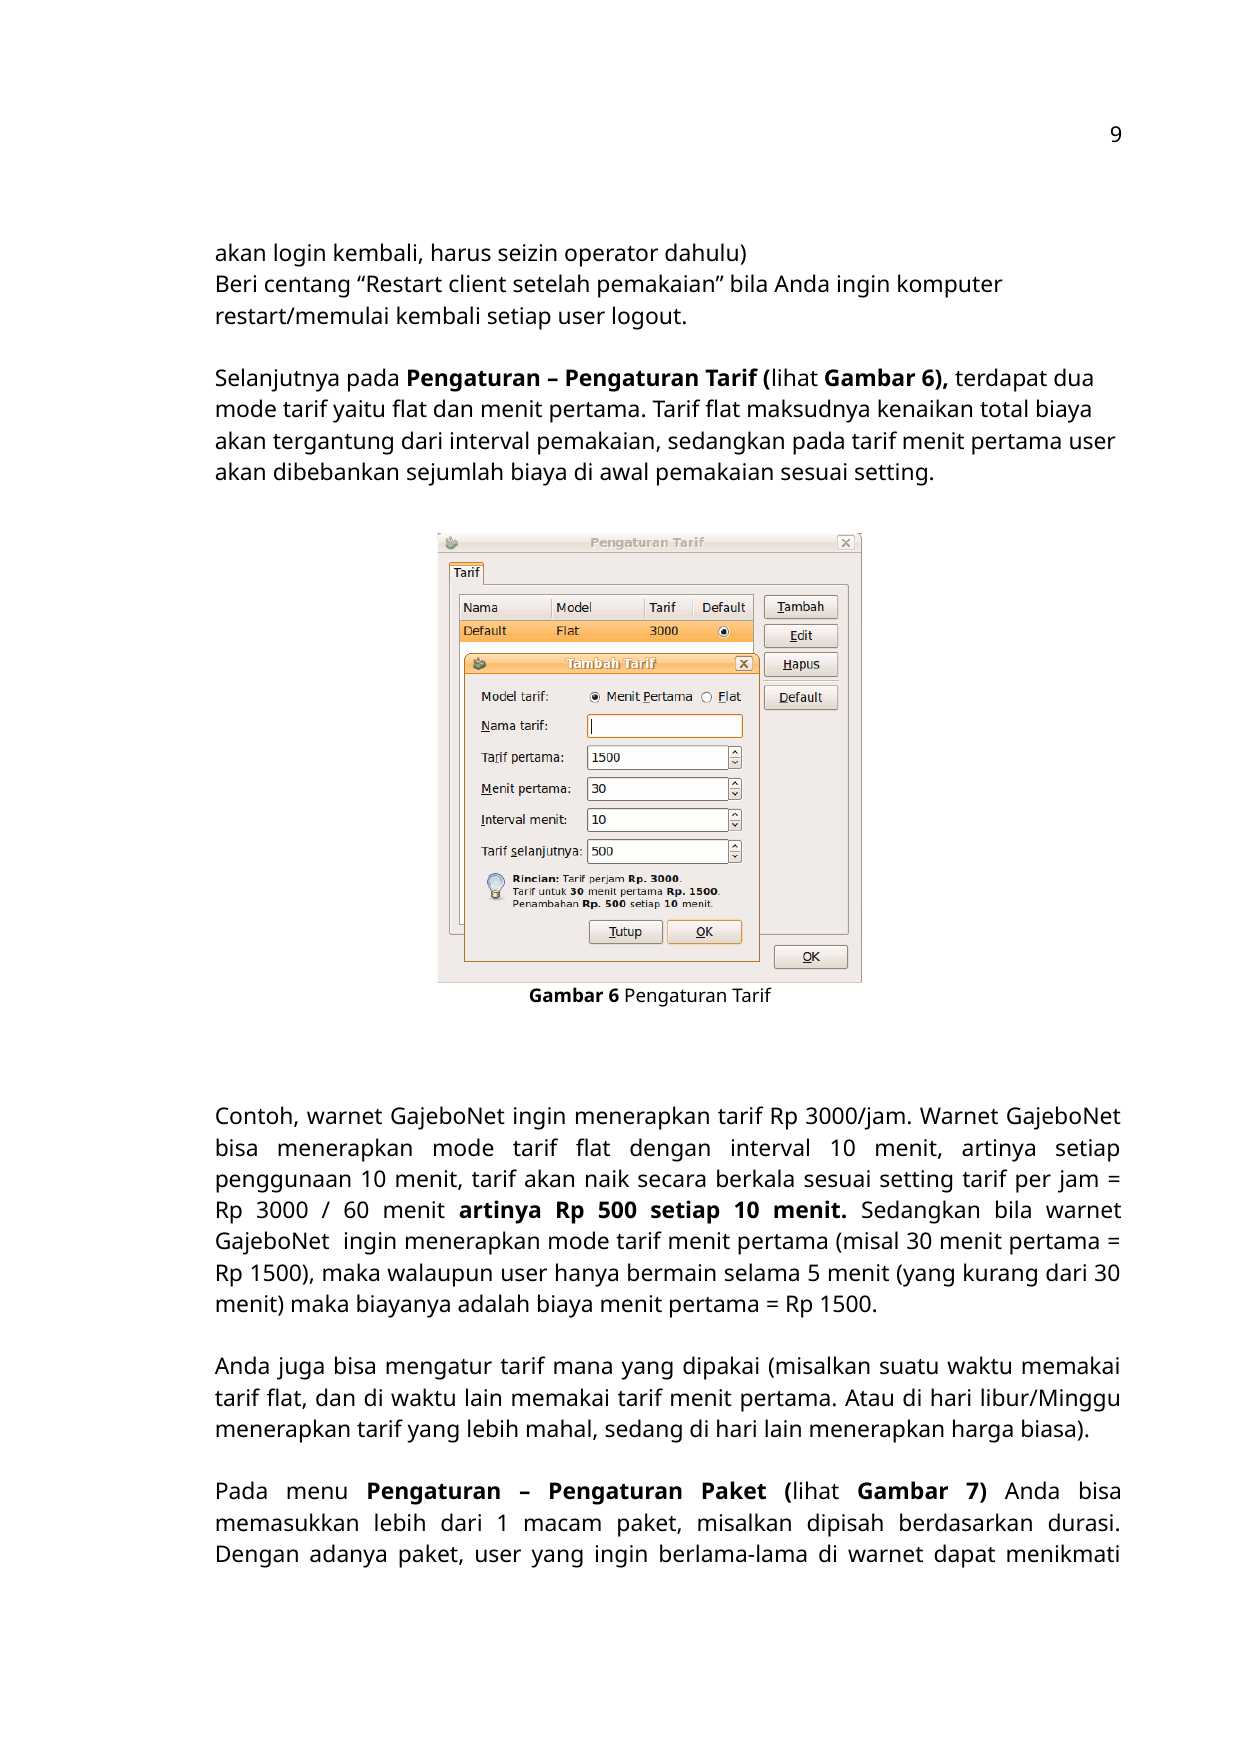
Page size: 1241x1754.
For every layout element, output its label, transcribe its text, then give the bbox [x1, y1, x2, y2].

list Contoh, warnet GajeboNet ingin menerapkan tarif Rp 3000/jam. Warnet GajeboNet bisa menerapkan mode tarif flat dengan interval 10 menit, artinya setiap penggunaan 10 menit, tarif akan naik secara berkala sesuai setting tarif per jam = Rp 3000 / 60 menit artinya Rp 500 setiap 10 menit. Sedangkan bila warnet GajeboNet ingin menerapkan mode tarif menit pertama (misal 30 menit pertama = Rp 1500), maka walaupun user hanya bermain selama 5 menit (yang kurang dari 30 menit) maka biayanya adalah biaya menit pertama = Rp 1500. [177, 998, 1122, 1319]
text Gambar 6 Pengaturan Tarif [437, 983, 862, 1008]
list Anda juga bisa mengatur tarif mana yang dipakai (misalkan suatu waktu memakai tarif flat, dan di waktu lain memakai tarif menit pertama. Atau di hari libur/Minggu menerapkan tarif yang lebih mahal, sedang di hari lain menerapkan harga biasa). Pada menu Pengaturan – Pengaturan Paket (lihat Gambar 7) Anda bisa memasukkan lebih dari 1 macam paket, misalkan dipisah berdasarkan durasi. Dengan adanya paket, user yang ingin berlama-lama di warnet dapat menikmati [177, 1319, 1122, 1569]
list akan login kembali, harus seizin operator dahulu) Beri centang “Restart client setelah pemakaian” bila Anda ingin komputer restart/memulai kembali setiap user logout. Selanjutnya pada Pengaturan – Pengaturan Tarif (lihat Gambar 6), terdapat dua mode tarif yaitu flat dan menit pertama. Tarif flat maksudnya kenaikan total biaya akan tergantung dari interval pemakaian, sedangkan pada tarif menit pertama user akan dibebankan sejumlah biaya di awal pemakaian sesuai setting. [177, 237, 1122, 487]
picture [437, 533, 863, 983]
